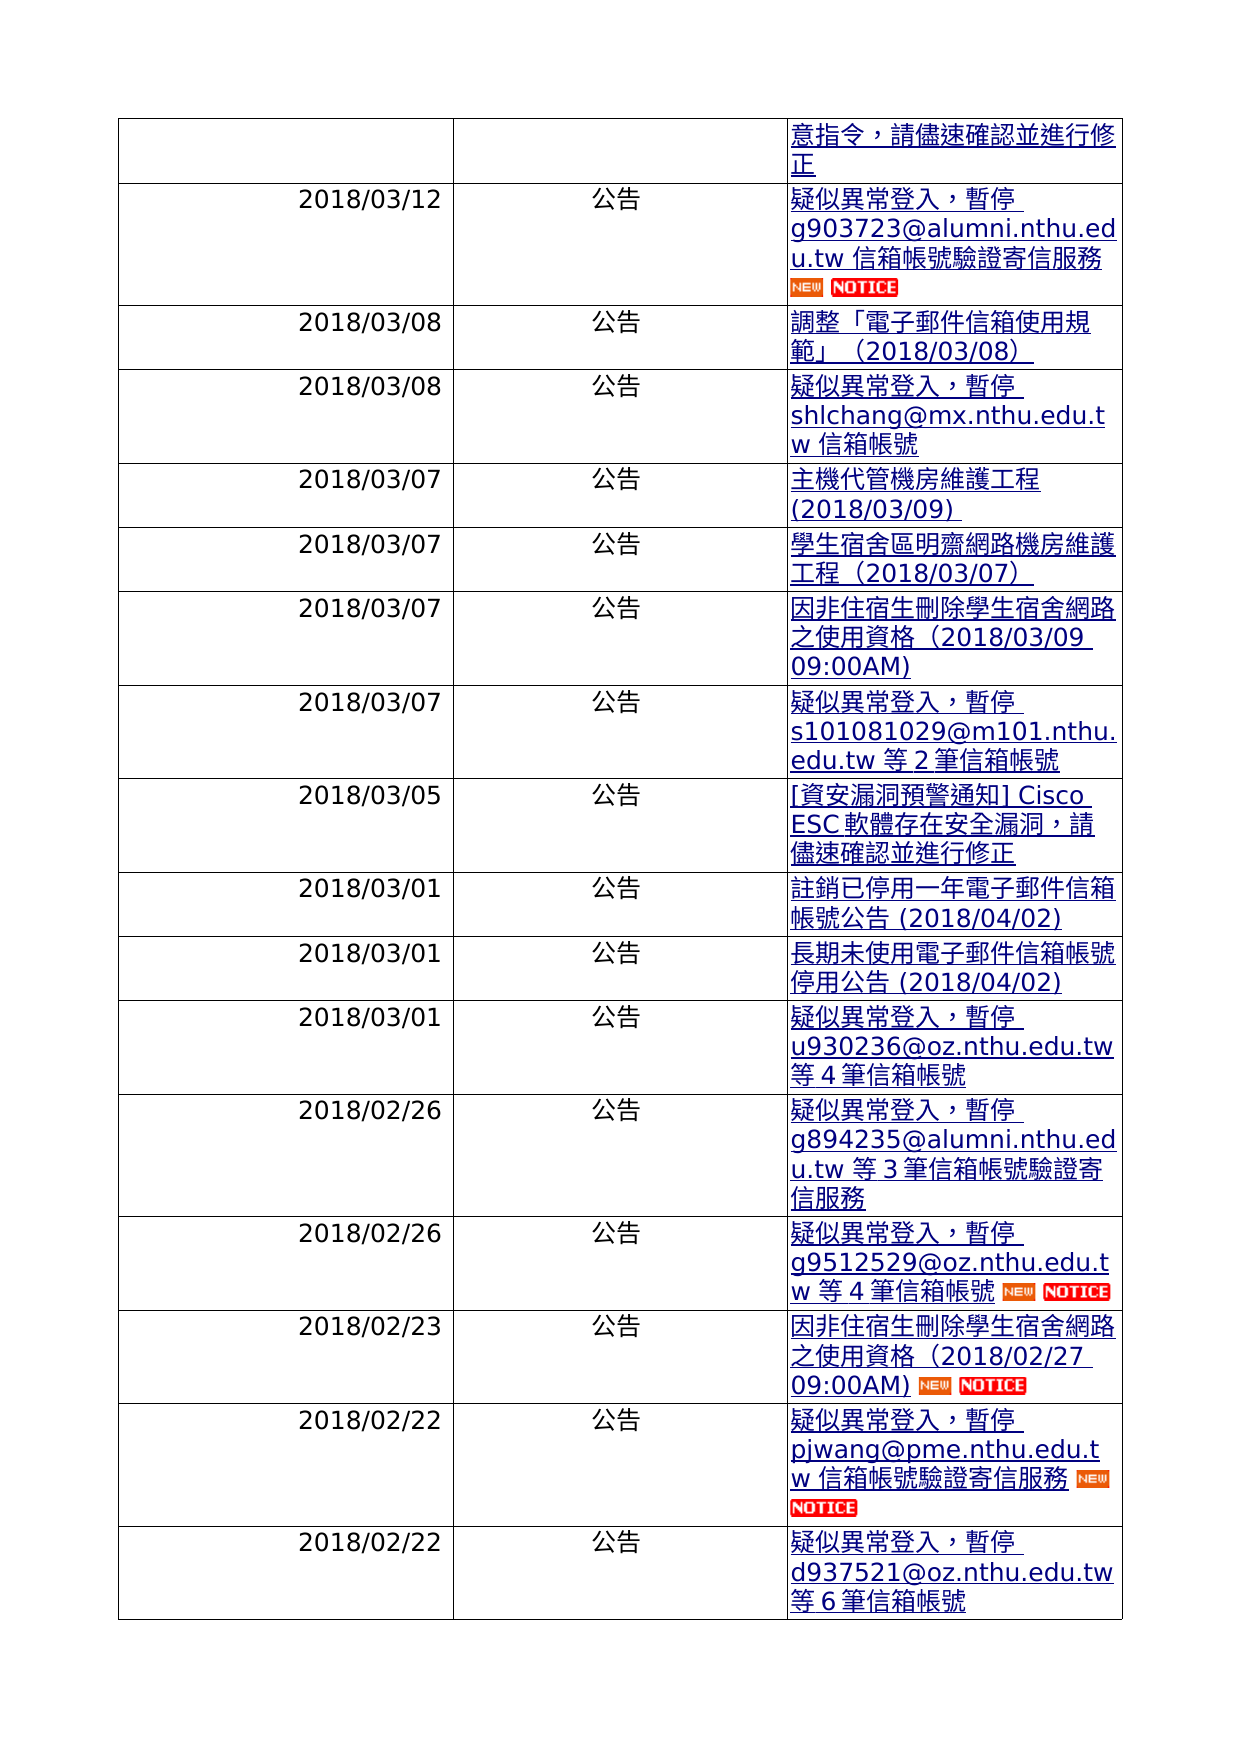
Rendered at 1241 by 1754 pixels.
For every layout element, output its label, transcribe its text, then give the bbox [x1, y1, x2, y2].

table_cell 2018/03/01 [119, 937, 453, 1000]
table_cell 疑似異常登入，暫停 g894235@alumni.nthu.edu.tw 等3筆信箱帳號驗證寄信服務 [788, 1095, 1122, 1216]
table_cell 主機代管機房維護工程(2018/03/09) [788, 464, 1122, 527]
table_cell 2018/03/07 [119, 528, 453, 591]
picture [959, 1377, 1027, 1395]
table_cell 疑似異常登入，暫停 u930236@oz.nthu.edu.tw 等4筆信箱帳號 [788, 1001, 1122, 1093]
table_cell 公告 [454, 306, 787, 369]
table_cell 2018/02/22 [119, 1527, 453, 1619]
table_cell 疑似異常登入，暫停 shlchang@mx.nthu.edu.tw 信箱帳號 [788, 370, 1122, 463]
table_cell 公告 [454, 1001, 787, 1093]
table_cell 因非住宿生刪除學生宿舍網路之使用資格（2018/03/09 09:00AM) [788, 592, 1122, 685]
table_cell 2018/03/08 [119, 306, 453, 369]
table_cell 公告 [454, 464, 787, 527]
table_cell 公告 [454, 686, 787, 778]
table_cell 2018/03/05 [119, 779, 453, 872]
table_cell 學生宿舍區明齋網路機房維護工程（2018/03/07） [788, 528, 1122, 591]
table_cell 2018/03/07 [119, 464, 453, 527]
picture [1043, 1283, 1111, 1301]
table_cell 公告 [454, 1404, 787, 1526]
table_cell [119, 119, 453, 182]
table_cell 疑似異常登入，暫停 pjwang@pme.nthu.edu.tw 信箱帳號驗證寄信服務 [788, 1404, 1122, 1526]
table_cell 公告 [454, 873, 787, 936]
picture [1076, 1470, 1110, 1488]
picture [1002, 1283, 1036, 1301]
table_cell 意指令，請儘速確認並進行修正 [788, 119, 1122, 182]
table_cell 長期未使用電子郵件信箱帳號停用公告 (2018/04/02) [788, 937, 1122, 1000]
table_cell 2018/03/01 [119, 1001, 453, 1093]
table_cell 調整「電子郵件信箱使用規範」（2018/03/08） [788, 306, 1122, 369]
table_cell [資安漏洞預警通知] Cisco ESC軟體存在安全漏洞，請儘速確認並進行修正 [788, 779, 1122, 872]
table_cell 2018/03/01 [119, 873, 453, 936]
table_cell 公告 [454, 937, 787, 1000]
table_cell 2018/03/12 [119, 184, 453, 305]
table_cell 疑似異常登入，暫停 d937521@oz.nthu.edu.tw 等6筆信箱帳號 [788, 1527, 1122, 1619]
table_cell 公告 [454, 528, 787, 591]
table_cell 公告 [454, 1095, 787, 1216]
table_cell 2018/02/23 [119, 1311, 453, 1403]
table_cell 2018/03/07 [119, 686, 453, 778]
table_cell 公告 [454, 1217, 787, 1309]
table_cell 因非住宿生刪除學生宿舍網路之使用資格（2018/02/27 09:00AM) [788, 1311, 1122, 1403]
table_cell 疑似異常登入，暫停 s101081029@m101.nthu.edu.tw 等2筆信箱帳號 [788, 686, 1122, 778]
table_cell 公告 [454, 779, 787, 872]
table_cell 2018/03/08 [119, 370, 453, 463]
table_cell 2018/03/07 [119, 592, 453, 685]
table_cell 公告 [454, 1527, 787, 1619]
table_cell 註銷已停用一年電子郵件信箱帳號公告 (2018/04/02) [788, 873, 1122, 936]
picture [831, 278, 899, 297]
table_cell 公告 [454, 370, 787, 463]
picture [790, 1499, 858, 1517]
table_cell 公告 [454, 1311, 787, 1403]
table_cell 公告 [454, 184, 787, 305]
picture [918, 1377, 952, 1395]
table_cell 疑似異常登入，暫停 g9512529@oz.nthu.edu.tw 等4筆信箱帳號 [788, 1217, 1122, 1309]
table_cell 2018/02/26 [119, 1217, 453, 1309]
picture [790, 278, 824, 297]
table_cell 疑似異常登入，暫停 g903723@alumni.nthu.edu.tw 信箱帳號驗證寄信服務 [788, 184, 1122, 305]
table_cell 2018/02/26 [119, 1095, 453, 1216]
table_cell 2018/02/22 [119, 1404, 453, 1526]
table_cell [454, 119, 787, 182]
table_cell 公告 [454, 592, 787, 685]
